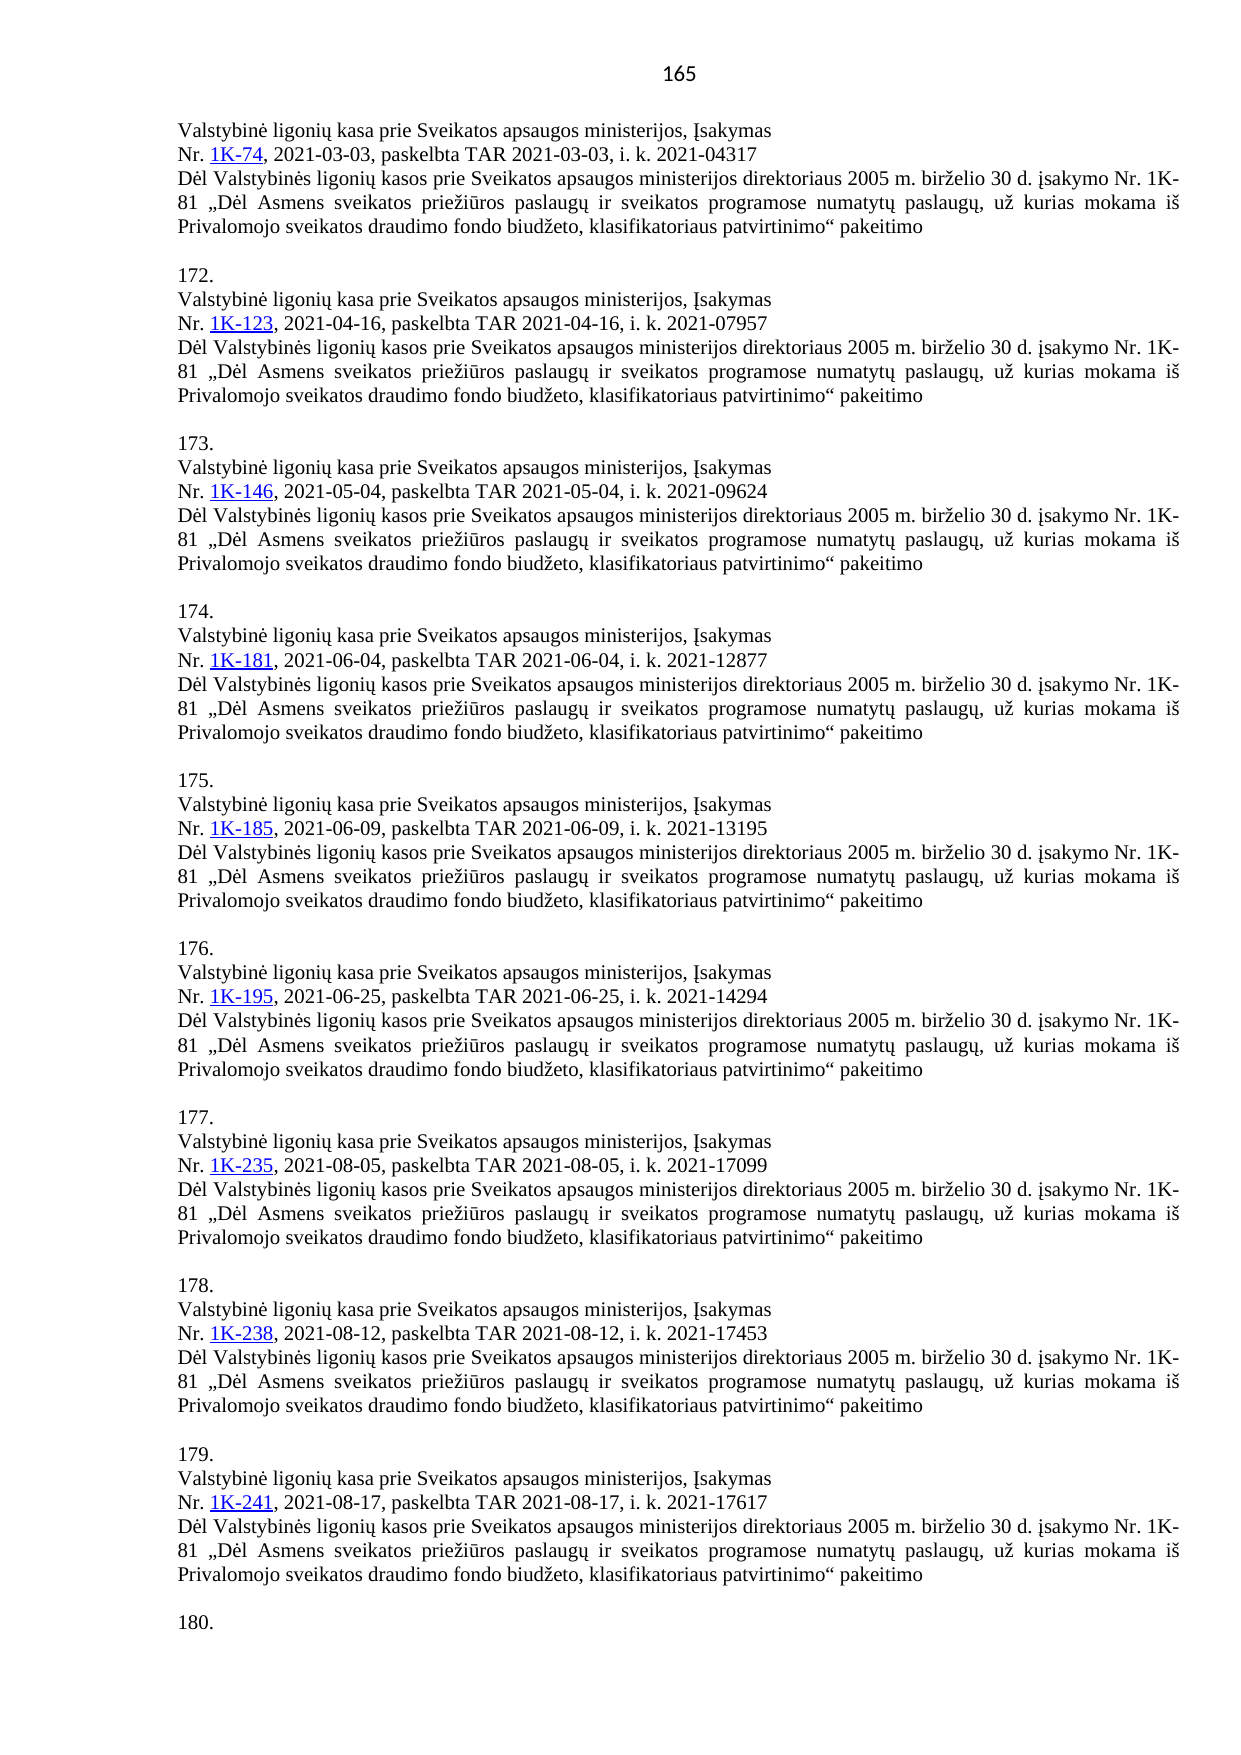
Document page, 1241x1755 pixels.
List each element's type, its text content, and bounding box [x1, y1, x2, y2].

text Dėl Valstybinės ligonių kasos prie Sveikatos apsaugos ministerijos direktoriaus 2005 m. birželio 30 d. įsakymo Nr. 1K-81 „Dėl Asmens sveikatos priežiūros paslaugų ir sveikatos programose numatytų paslaugų, už kurias mokama iš Privalomojo sveikatos draudimo fondo biudžeto, klasifikatoriaus patvirtinimo“ pakeitimo [177, 1514, 1181, 1586]
text Dėl Valstybinės ligonių kasos prie Sveikatos apsaugos ministerijos direktoriaus 2005 m. birželio 30 d. įsakymo Nr. 1K-81 „Dėl Asmens sveikatos priežiūros paslaugų ir sveikatos programose numatytų paslaugų, už kurias mokama iš Privalomojo sveikatos draudimo fondo biudžeto, klasifikatoriaus patvirtinimo“ pakeitimo [177, 335, 1181, 407]
text Nr. 1K-185, 2021-06-09, paskelbta TAR 2021-06-09, i. k. 2021-13195 [177, 816, 1181, 840]
text Dėl Valstybinės ligonių kasos prie Sveikatos apsaugos ministerijos direktoriaus 2005 m. birželio 30 d. įsakymo Nr. 1K-81 „Dėl Asmens sveikatos priežiūros paslaugų ir sveikatos programose numatytų paslaugų, už kurias mokama iš Privalomojo sveikatos draudimo fondo biudžeto, klasifikatoriaus patvirtinimo“ pakeitimo [177, 1345, 1181, 1417]
text Nr. 1K-235, 2021-08-05, paskelbta TAR 2021-08-05, i. k. 2021-17099 [177, 1153, 1181, 1177]
text Valstybinė ligonių kasa prie Sveikatos apsaugos ministerijos, Įsakymas [177, 455, 1181, 479]
text 176. [177, 936, 1181, 960]
text Valstybinė ligonių kasa prie Sveikatos apsaugos ministerijos, Įsakymas [177, 1466, 1181, 1490]
text Valstybinė ligonių kasa prie Sveikatos apsaugos ministerijos, Įsakymas [177, 118, 1181, 142]
text Nr. 1K-146, 2021-05-04, paskelbta TAR 2021-05-04, i. k. 2021-09624 [177, 479, 1181, 503]
text 172. [177, 262, 1181, 287]
text Valstybinė ligonių kasa prie Sveikatos apsaugos ministerijos, Įsakymas [177, 792, 1181, 816]
text Dėl Valstybinės ligonių kasos prie Sveikatos apsaugos ministerijos direktoriaus 2005 m. birželio 30 d. įsakymo Nr. 1K-81 „Dėl Asmens sveikatos priežiūros paslaugų ir sveikatos programose numatytų paslaugų, už kurias mokama iš Privalomojo sveikatos draudimo fondo biudžeto, klasifikatoriaus patvirtinimo“ pakeitimo [177, 1008, 1181, 1081]
text Nr. 1K-241, 2021-08-17, paskelbta TAR 2021-08-17, i. k. 2021-17617 [177, 1490, 1181, 1514]
text Valstybinė ligonių kasa prie Sveikatos apsaugos ministerijos, Įsakymas [177, 1129, 1181, 1153]
text Valstybinė ligonių kasa prie Sveikatos apsaugos ministerijos, Įsakymas [177, 1297, 1181, 1321]
text Nr. 1K-74, 2021-03-03, paskelbta TAR 2021-03-03, i. k. 2021-04317 [177, 142, 1181, 166]
text Nr. 1K-123, 2021-04-16, paskelbta TAR 2021-04-16, i. k. 2021-07957 [177, 311, 1181, 335]
text Valstybinė ligonių kasa prie Sveikatos apsaugos ministerijos, Įsakymas [177, 960, 1181, 984]
text Dėl Valstybinės ligonių kasos prie Sveikatos apsaugos ministerijos direktoriaus 2005 m. birželio 30 d. įsakymo Nr. 1K-81 „Dėl Asmens sveikatos priežiūros paslaugų ir sveikatos programose numatytų paslaugų, už kurias mokama iš Privalomojo sveikatos draudimo fondo biudžeto, klasifikatoriaus patvirtinimo“ pakeitimo [177, 840, 1181, 912]
text 173. [177, 431, 1181, 455]
text 180. [177, 1610, 1181, 1634]
text Valstybinė ligonių kasa prie Sveikatos apsaugos ministerijos, Įsakymas [177, 623, 1181, 647]
text 174. [177, 599, 1181, 623]
text 179. [177, 1442, 1181, 1466]
text Dėl Valstybinės ligonių kasos prie Sveikatos apsaugos ministerijos direktoriaus 2005 m. birželio 30 d. įsakymo Nr. 1K-81 „Dėl Asmens sveikatos priežiūros paslaugų ir sveikatos programose numatytų paslaugų, už kurias mokama iš Privalomojo sveikatos draudimo fondo biudžeto, klasifikatoriaus patvirtinimo“ pakeitimo [177, 166, 1181, 238]
text Valstybinė ligonių kasa prie Sveikatos apsaugos ministerijos, Įsakymas [177, 287, 1181, 311]
text Nr. 1K-195, 2021-06-25, paskelbta TAR 2021-06-25, i. k. 2021-14294 [177, 984, 1181, 1008]
text Nr. 1K-181, 2021-06-04, paskelbta TAR 2021-06-04, i. k. 2021-12877 [177, 647, 1181, 672]
text Dėl Valstybinės ligonių kasos prie Sveikatos apsaugos ministerijos direktoriaus 2005 m. birželio 30 d. įsakymo Nr. 1K-81 „Dėl Asmens sveikatos priežiūros paslaugų ir sveikatos programose numatytų paslaugų, už kurias mokama iš Privalomojo sveikatos draudimo fondo biudžeto, klasifikatoriaus patvirtinimo“ pakeitimo [177, 672, 1181, 744]
text 178. [177, 1273, 1181, 1297]
text Dėl Valstybinės ligonių kasos prie Sveikatos apsaugos ministerijos direktoriaus 2005 m. birželio 30 d. įsakymo Nr. 1K-81 „Dėl Asmens sveikatos priežiūros paslaugų ir sveikatos programose numatytų paslaugų, už kurias mokama iš Privalomojo sveikatos draudimo fondo biudžeto, klasifikatoriaus patvirtinimo“ pakeitimo [177, 1177, 1181, 1249]
text 177. [177, 1105, 1181, 1129]
text 175. [177, 768, 1181, 792]
text Dėl Valstybinės ligonių kasos prie Sveikatos apsaugos ministerijos direktoriaus 2005 m. birželio 30 d. įsakymo Nr. 1K-81 „Dėl Asmens sveikatos priežiūros paslaugų ir sveikatos programose numatytų paslaugų, už kurias mokama iš Privalomojo sveikatos draudimo fondo biudžeto, klasifikatoriaus patvirtinimo“ pakeitimo [177, 503, 1181, 575]
text Nr. 1K-238, 2021-08-12, paskelbta TAR 2021-08-12, i. k. 2021-17453 [177, 1321, 1181, 1345]
